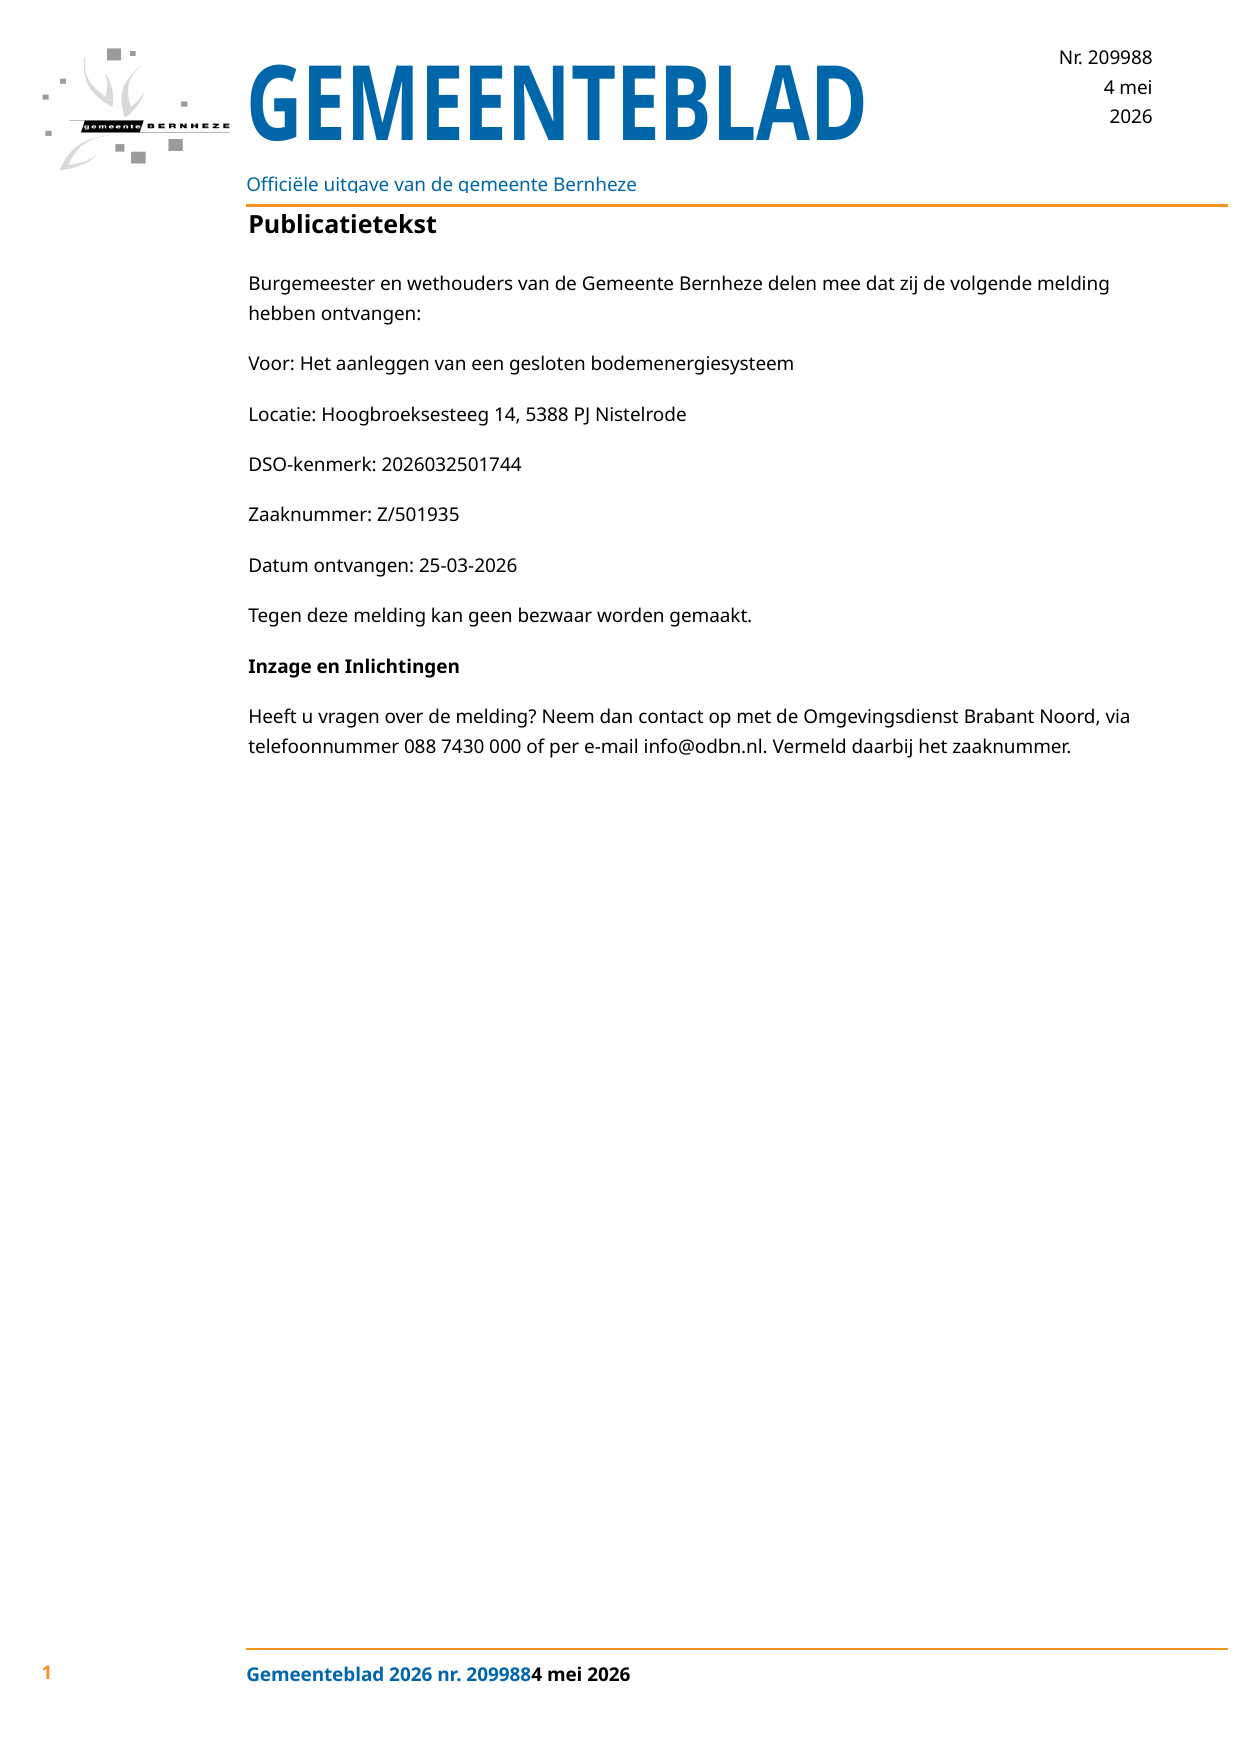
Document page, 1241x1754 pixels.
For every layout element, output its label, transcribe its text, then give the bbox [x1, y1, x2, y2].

text Heeft u vragen over de melding? Neem dan contact op met de Omgevingsdienst Brabant Noord, via telefoonnummer 088 7430 000 of per e-mail info@odbn.nl. Vermeld daarbij het zaaknummer. [248, 703, 1152, 758]
text Voor: Het aanleggen van een gesloten bodemenergiesysteem [248, 350, 1152, 376]
text Burgemeester en wethouders van de Gemeente Bernheze delen mee dat zij de volgende melding hebben ontvangen: [248, 270, 1152, 326]
text Datum ontvangen: 25-03-2026 [248, 552, 1152, 578]
text Locatie: Hoogbroeksesteeg 14, 5388 PJ Nistelrode [248, 401, 1152, 426]
text Inzage en Inlichtingen [248, 653, 1152, 678]
text DSO-kenmerk: 2026032501744 [248, 451, 1152, 477]
text Publicatietekst [248, 207, 1152, 241]
text Tegen deze melding kan geen bezwaar worden gemaakt. [248, 602, 1152, 628]
text Zaaknummer: Z/501935 [248, 502, 1152, 527]
picture [41, 47, 231, 172]
